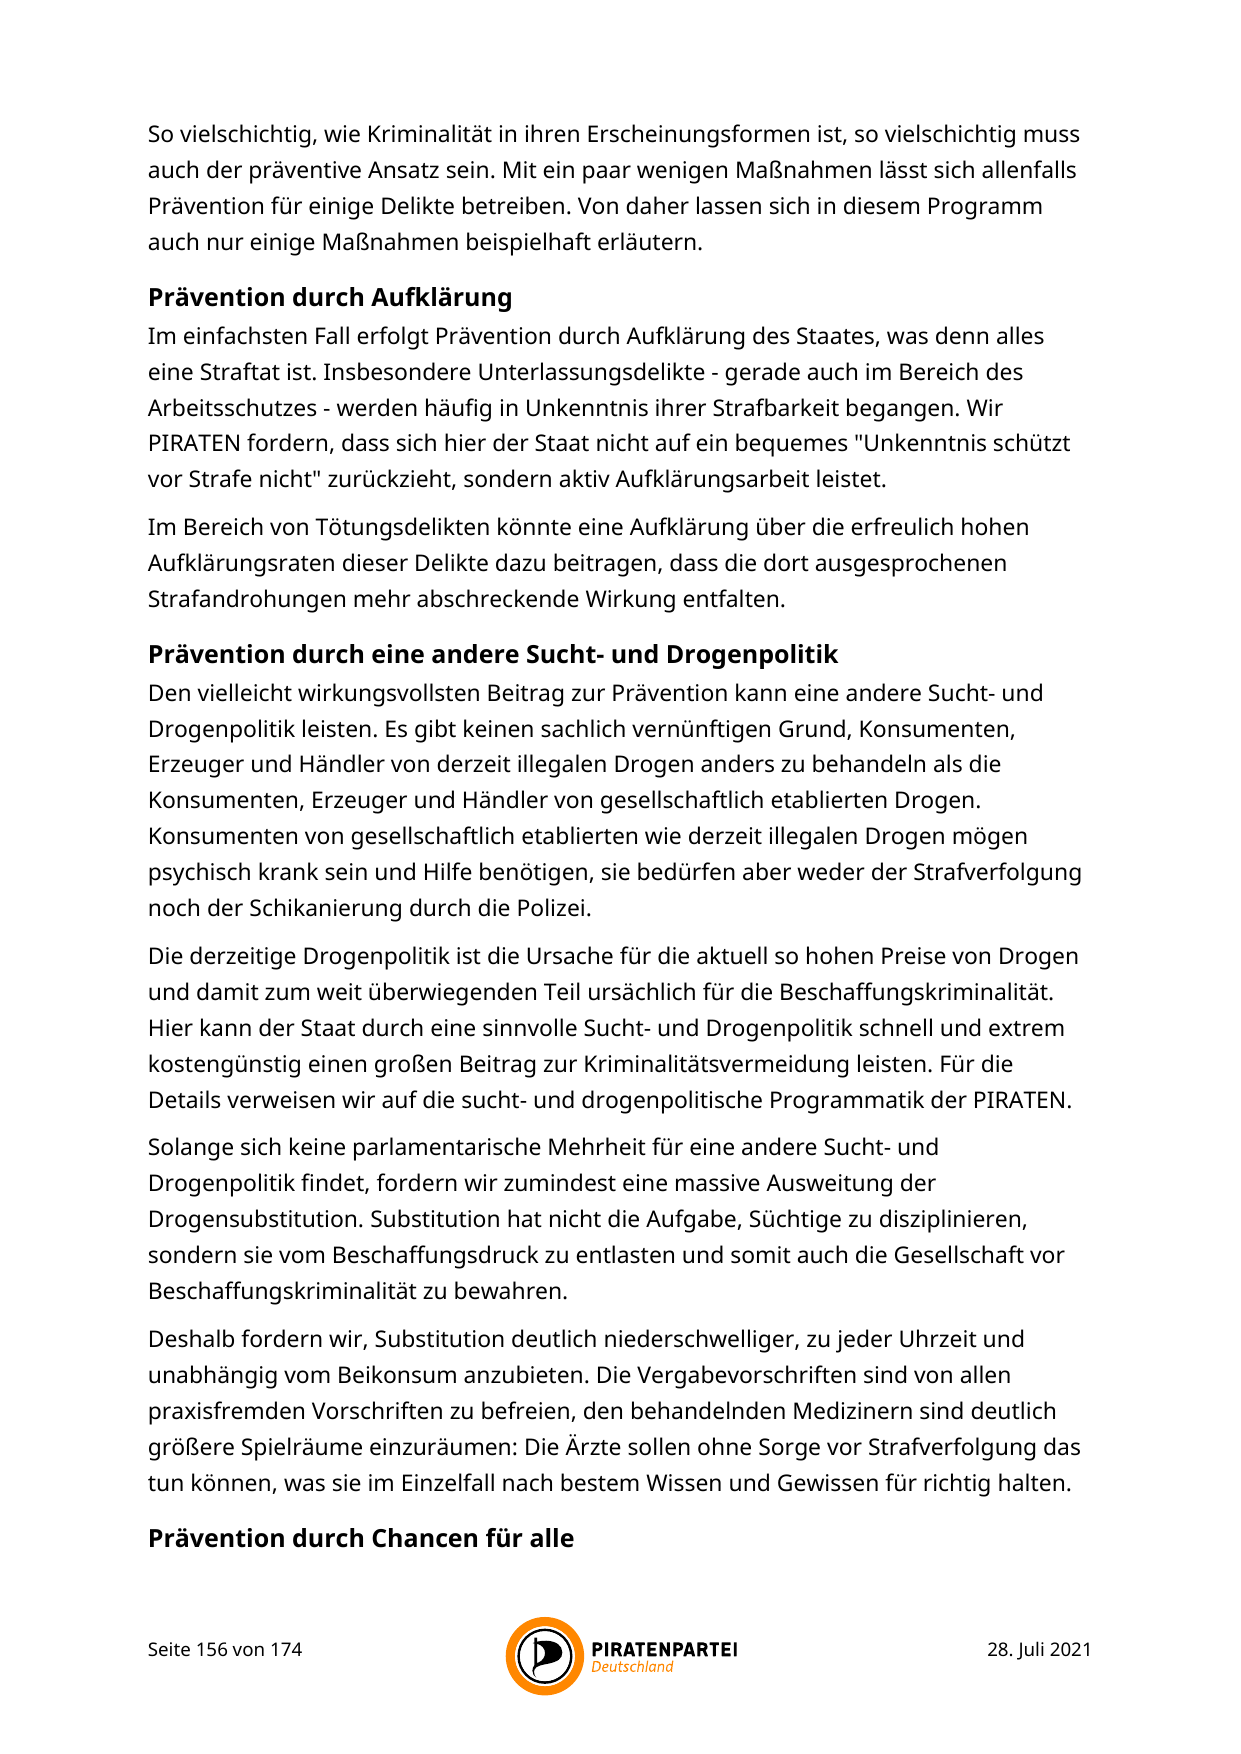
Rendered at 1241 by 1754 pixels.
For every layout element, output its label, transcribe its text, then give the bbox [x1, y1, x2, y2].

subtitle Prävention durch eine andere Sucht- und Drogenpolitik [148, 637, 1093, 671]
text Im einfachsten Fall erfolgt Prävention durch Aufklärung des Staates, was denn alles eine Straftat ist. Insbesondere Unterlassungsdelikte - gerade auch im Bereich des Arbeitsschutzes - werden häufig in Unkenntnis ihrer Strafbarkeit begangen. Wir PIRATEN fordern, dass sich hier der Staat nicht auf ein bequemes "Unkenntnis schützt vor Strafe nicht" zurückzieht, sondern aktiv Aufklärungsarbeit leistet. [148, 319, 1093, 494]
text So vielschichtig, wie Kriminalität in ihren Erscheinungsformen ist, so vielschichtig muss auch der präventive Ansatz sein. Mit ein paar wenigen Maßnahmen lässt sich allenfalls Prävention für einige Delikte betreiben. Von daher lassen sich in diesem Programm auch nur einige Maßnahmen beispielhaft erläutern. [148, 118, 1093, 257]
subtitle Prävention durch Chancen für alle [148, 1520, 1093, 1554]
subtitle Prävention durch Aufklärung [148, 279, 1093, 314]
text Deshalb fordern wir, Substitution deutlich niederschwelliger, zu jeder Uhrzeit und unabhängig vom Beikonsum anzubieten. Die Vergabevorschriften sind von allen praxisfremden Vorschriften zu befreien, den behandelnden Medizinern sind deutlich größere Spielräume einzuräumen: Die Ärzte sollen ohne Sorge vor Strafverfolgung das tun können, was sie im Einzelfall nach bestem Wissen und Gewissen für richtig halten. [148, 1323, 1093, 1498]
text Den vielleicht wirkungsvollsten Beitrag zur Prävention kann eine andere Sucht- und Drogenpolitik leisten. Es gibt keinen sachlich vernünftigen Grund, Konsumenten, Erzeuger und Händler von derzeit illegalen Drogen anders zu behandeln als die Konsumenten, Erzeuger und Händler von gesellschaftlich etablierten Drogen. Konsumenten von gesellschaftlich etablierten wie derzeit illegalen Drogen mögen psychisch krank sein und Hilfe benötigen, sie bedürfen aber weder der Strafverfolgung noch der Schikanierung durch die Polizei. [148, 677, 1093, 923]
text Im Bereich von Tötungsdelikten könnte eine Aufklärung über die erfreulich hohen Aufklärungsraten dieser Delikte dazu beitragen, dass die dort ausgesprochenen Strafandrohungen mehr abschreckende Wirkung entfalten. [148, 511, 1093, 614]
text Solange sich keine parlamentarische Mehrheit für eine andere Sucht- und Drogenpolitik findet, fordern wir zumindest eine massive Ausweitung der Drogensubstitution. Substitution hat nicht die Aufgabe, Süchtige zu disziplinieren, sondern sie vom Beschaffungsdruck zu entlasten und somit auch die Gesellschaft vor Beschaffungskriminalität zu bewahren. [148, 1131, 1093, 1306]
text Die derzeitige Drogenpolitik ist die Ursache für die aktuell so hohen Preise von Drogen und damit zum weit überwiegenden Teil ursächlich für die Beschaffungskriminalität. Hier kann der Staat durch eine sinnvolle Sucht- und Drogenpolitik schnell und extrem kostengünstig einen großen Beitrag zur Kriminalitätsvermeidung leisten. Für die Details verweisen wir auf die sucht- und drogenpolitische Programmatik der PIRATEN. [148, 940, 1093, 1115]
